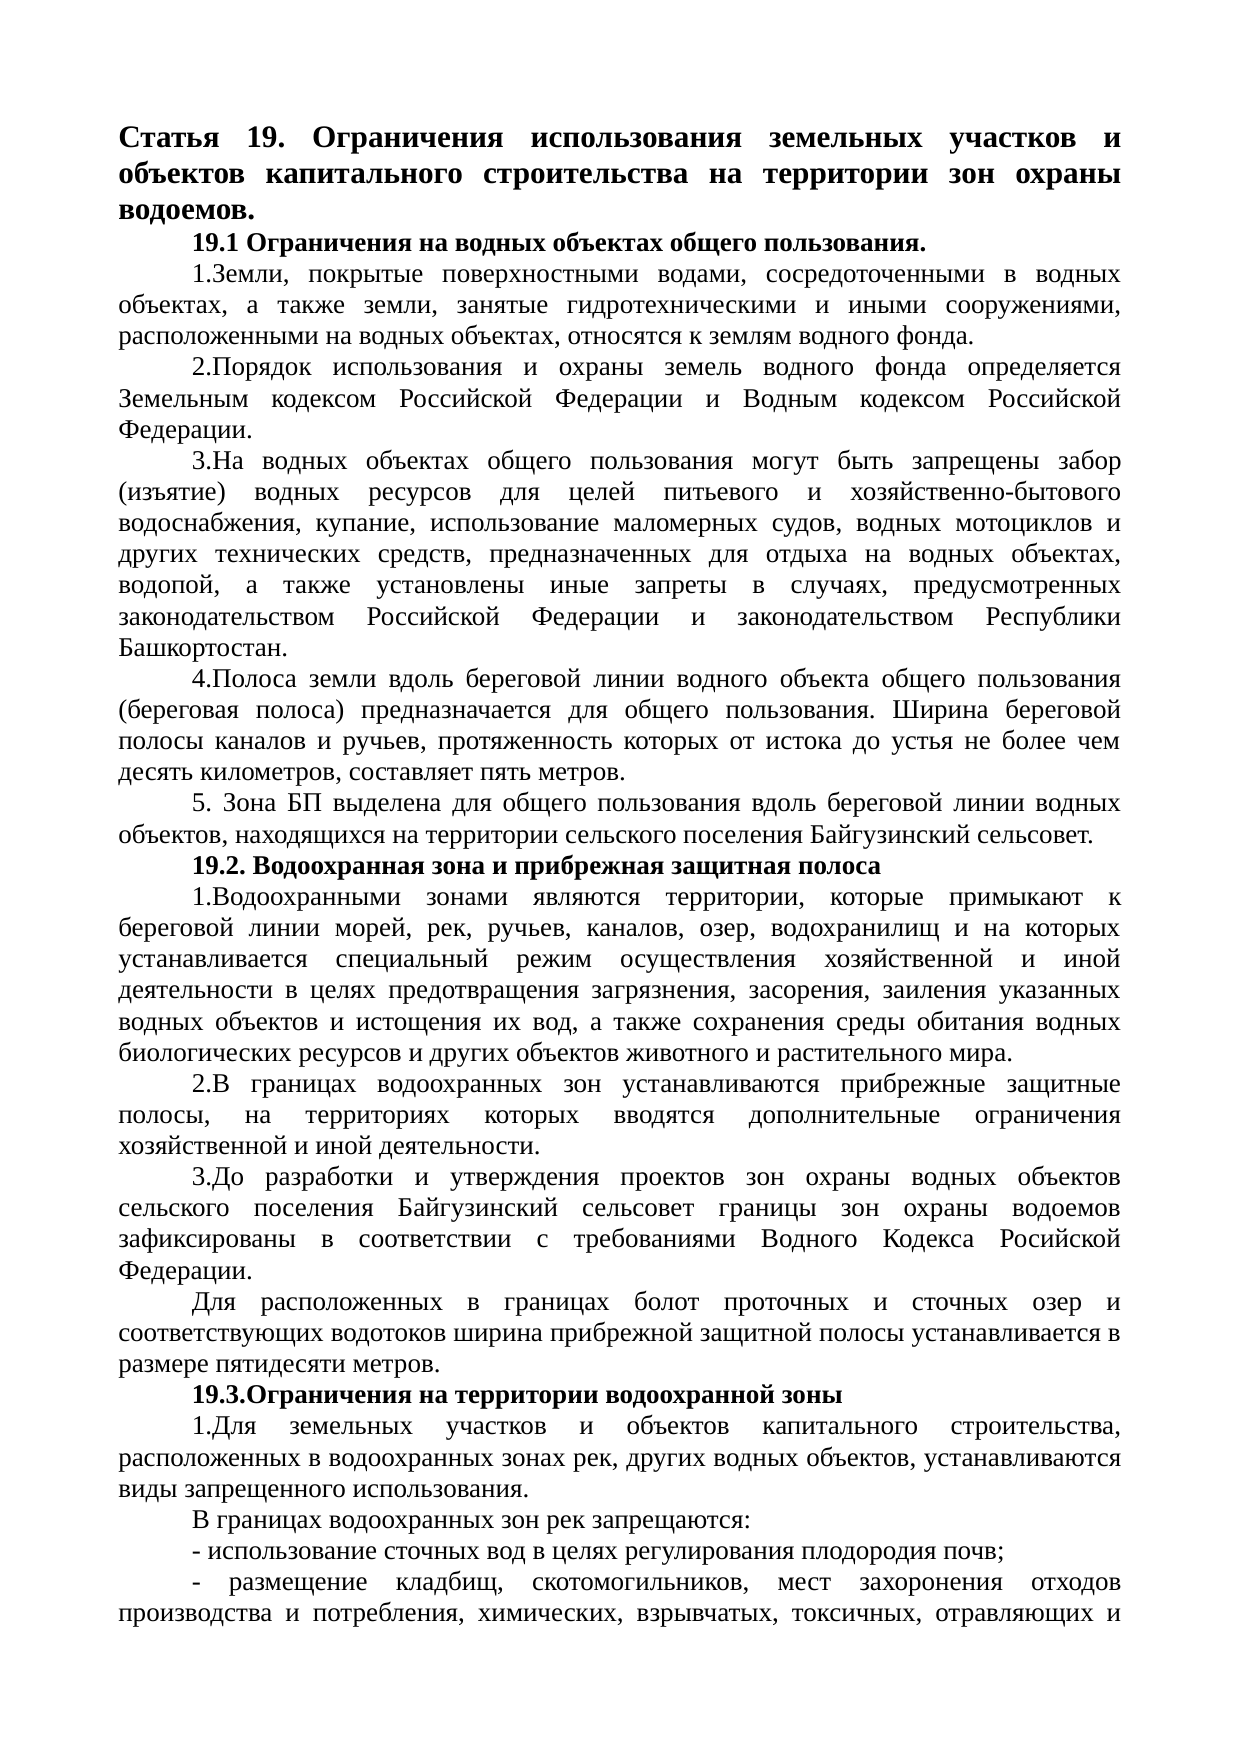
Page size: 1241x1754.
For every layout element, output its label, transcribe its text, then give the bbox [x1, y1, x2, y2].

text 1.Для земельных участков и объектов капитального строительства, расположенных в водоохранных зонах рек, других водных объектов, устанавливаются виды запрещенного использования. [118, 1409, 1122, 1503]
text 1.Земли, покрытые поверхностными водами, сосредоточенными в водных объектах, а также земли, занятые гидротехническими и иными сооружениями, расположенными на водных объектах, относятся к землям водного фонда. [118, 257, 1122, 351]
text 5. Зона БП выделена для общего пользования вдоль береговой линии водных объектов, находящихся на территории сельского поселения Байгузинский сельсовет. [118, 787, 1122, 849]
text 4.Полоса земли вдоль береговой линии водного объекта общего пользования (береговая полоса) предназначается для общего пользования. Ширина береговой полосы каналов и ручьев, протяженность которых от истока до устья не более чем десять километров, составляет пять метров. [118, 662, 1122, 787]
text Статья 19. Ограничения использования земельных участков и объектов капитального строительства на территории зон охраны водоемов. [118, 118, 1122, 226]
text 19.3.Ограничения на территории водоохранной зоны [118, 1378, 1122, 1409]
text 2.Порядок использования и охраны земель водного фонда определяется Земельным кодексом Российской Федерации и Водным кодексом Российской Федерации. [118, 351, 1122, 444]
text 19.2. Водоохранная зона и прибрежная защитная полоса [118, 849, 1122, 880]
text - использование сточных вод в целях регулирования плодородия почв; [118, 1534, 1122, 1565]
text - размещение кладбищ, скотомогильников, мест захоронения отходов производства и потребления, химических, взрывчатых, токсичных, отравляющих и [118, 1565, 1122, 1627]
text 3.До разработки и утверждения проектов зон охраны водных объектов сельского поселения Байгузинский сельсовет границы зон охраны водоемов зафиксированы в соответствии с требованиями Водного Кодекса Росийской Федерации. [118, 1160, 1122, 1285]
text 2.В границах водоохранных зон устанавливаются прибрежные защитные полосы, на территориях которых вводятся дополнительные ограничения хозяйственной и иной деятельности. [118, 1067, 1122, 1160]
text 3.На водных объектах общего пользования могут быть запрещены забор (изъятие) водных ресурсов для целей питьевого и хозяйственно-бытового водоснабжения, купание, использование маломерных судов, водных мотоциклов и других технических средств, предназначенных для отдыха на водных объектах, водопой, а также установлены иные запреты в случаях, предусмотренных законодательством Российской Федерации и законодательством Республики Башкортостан. [118, 444, 1122, 662]
text Для расположенных в границах болот проточных и сточных озер и соответствующих водотоков ширина прибрежной защитной полосы устанавливается в размере пятидесяти метров. [118, 1285, 1122, 1378]
text В границах водоохранных зон рек запрещаются: [118, 1503, 1122, 1534]
text 1.Водоохранными зонами являются территории, которые примыкают к береговой линии морей, рек, ручьев, каналов, озер, водохранилищ и на которых устанавливается специальный режим осуществления хозяйственной и иной деятельности в целях предотвращения загрязнения, засорения, заиления указанных водных объектов и истощения их вод, а также сохранения среды обитания водных биологических ресурсов и других объектов животного и растительного мира. [118, 880, 1122, 1067]
text 19.1 Ограничения на водных объектах общего пользования. [118, 226, 1122, 257]
